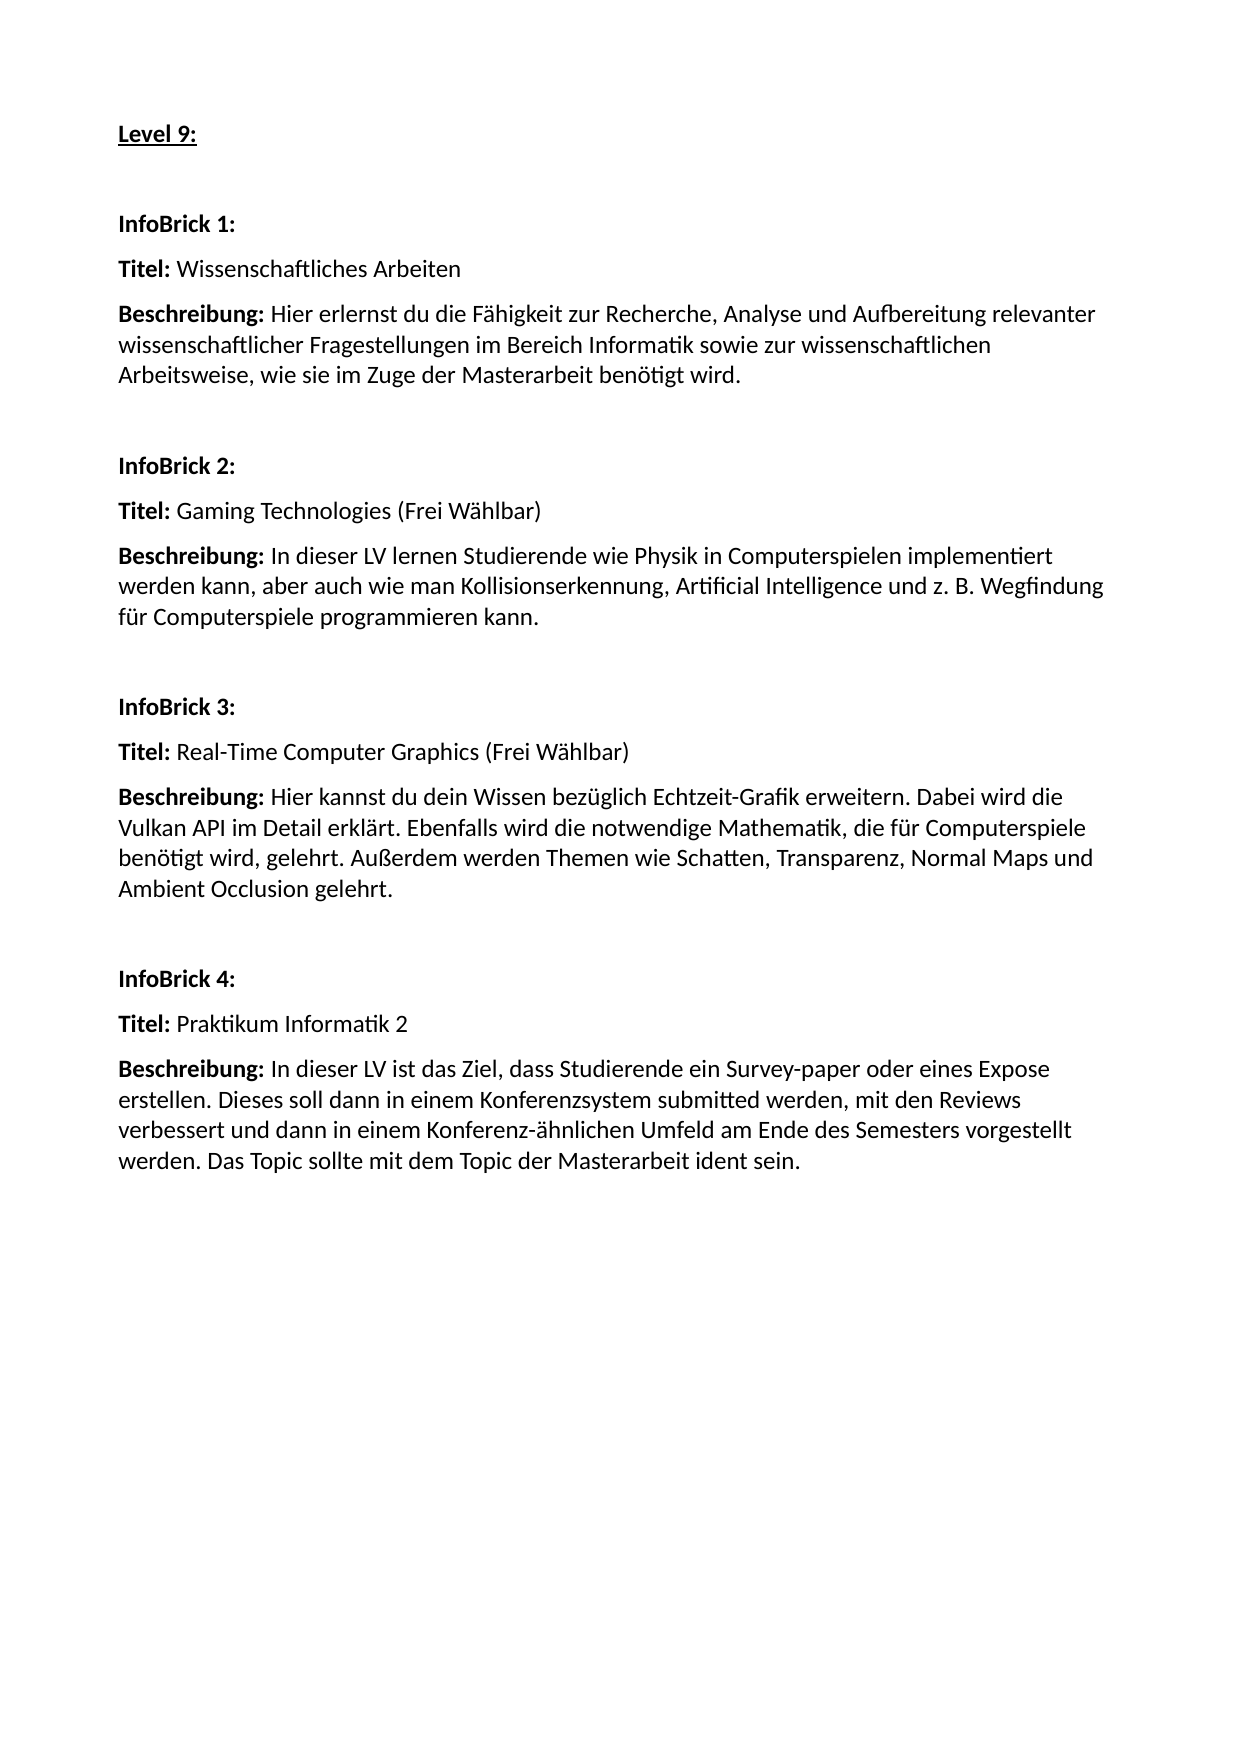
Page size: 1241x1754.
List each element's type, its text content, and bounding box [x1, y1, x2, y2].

text Level 9: [118, 118, 1122, 149]
text Beschreibung: In dieser LV lernen Studierende wie Physik in Computerspielen implementiert werden kann, aber auch wie man Kollisionserkennung, Artificial Intelligence und z. B. Wegfindung für Computerspiele programmieren kann. [118, 540, 1122, 632]
text Titel: Gaming Technologies (Frei Wählbar) [118, 495, 1122, 525]
text Titel: Praktikum Informatik 2 [118, 1008, 1122, 1039]
text Beschreibung: In dieser LV ist das Ziel, dass Studierende ein Survey-paper oder eines Expose erstellen. Dieses soll dann in einem Konferenzsystem submitted werden, mit den Reviews verbessert und dann in einem Konferenz-ähnlichen Umfeld am Ende des Semesters vorgestellt werden. Das Topic sollte mit dem Topic der Masterarbeit ident sein. [118, 1053, 1122, 1176]
text InfoBrick 2: [118, 450, 1122, 480]
text Beschreibung: Hier erlernst du die Fähigkeit zur Recherche, Analyse und Aufbereitung relevanter wissenschaftlicher Fragestellungen im Bereich Informatik sowie zur wissenschaftlichen Arbeitsweise, wie sie im Zuge der Masterarbeit benötigt wird. [118, 298, 1122, 390]
text InfoBrick 1: [118, 208, 1122, 239]
text Titel: Real-Time Computer Graphics (Frei Wählbar) [118, 736, 1122, 767]
text Titel: Wissenschaftliches Arbeiten [118, 253, 1122, 284]
text Beschreibung: Hier kannst du dein Wissen bezüglich Echtzeit-Grafik erweitern. Dabei wird die Vulkan API im Detail erklärt. Ebenfalls wird die notwendige Mathematik, die für Computerspiele benötigt wird, gelehrt. Außerdem werden Themen wie Schatten, Transparenz, Normal Maps und Ambient Occlusion gelehrt. [118, 781, 1122, 903]
text InfoBrick 3: [118, 691, 1122, 722]
text InfoBrick 4: [118, 963, 1122, 994]
